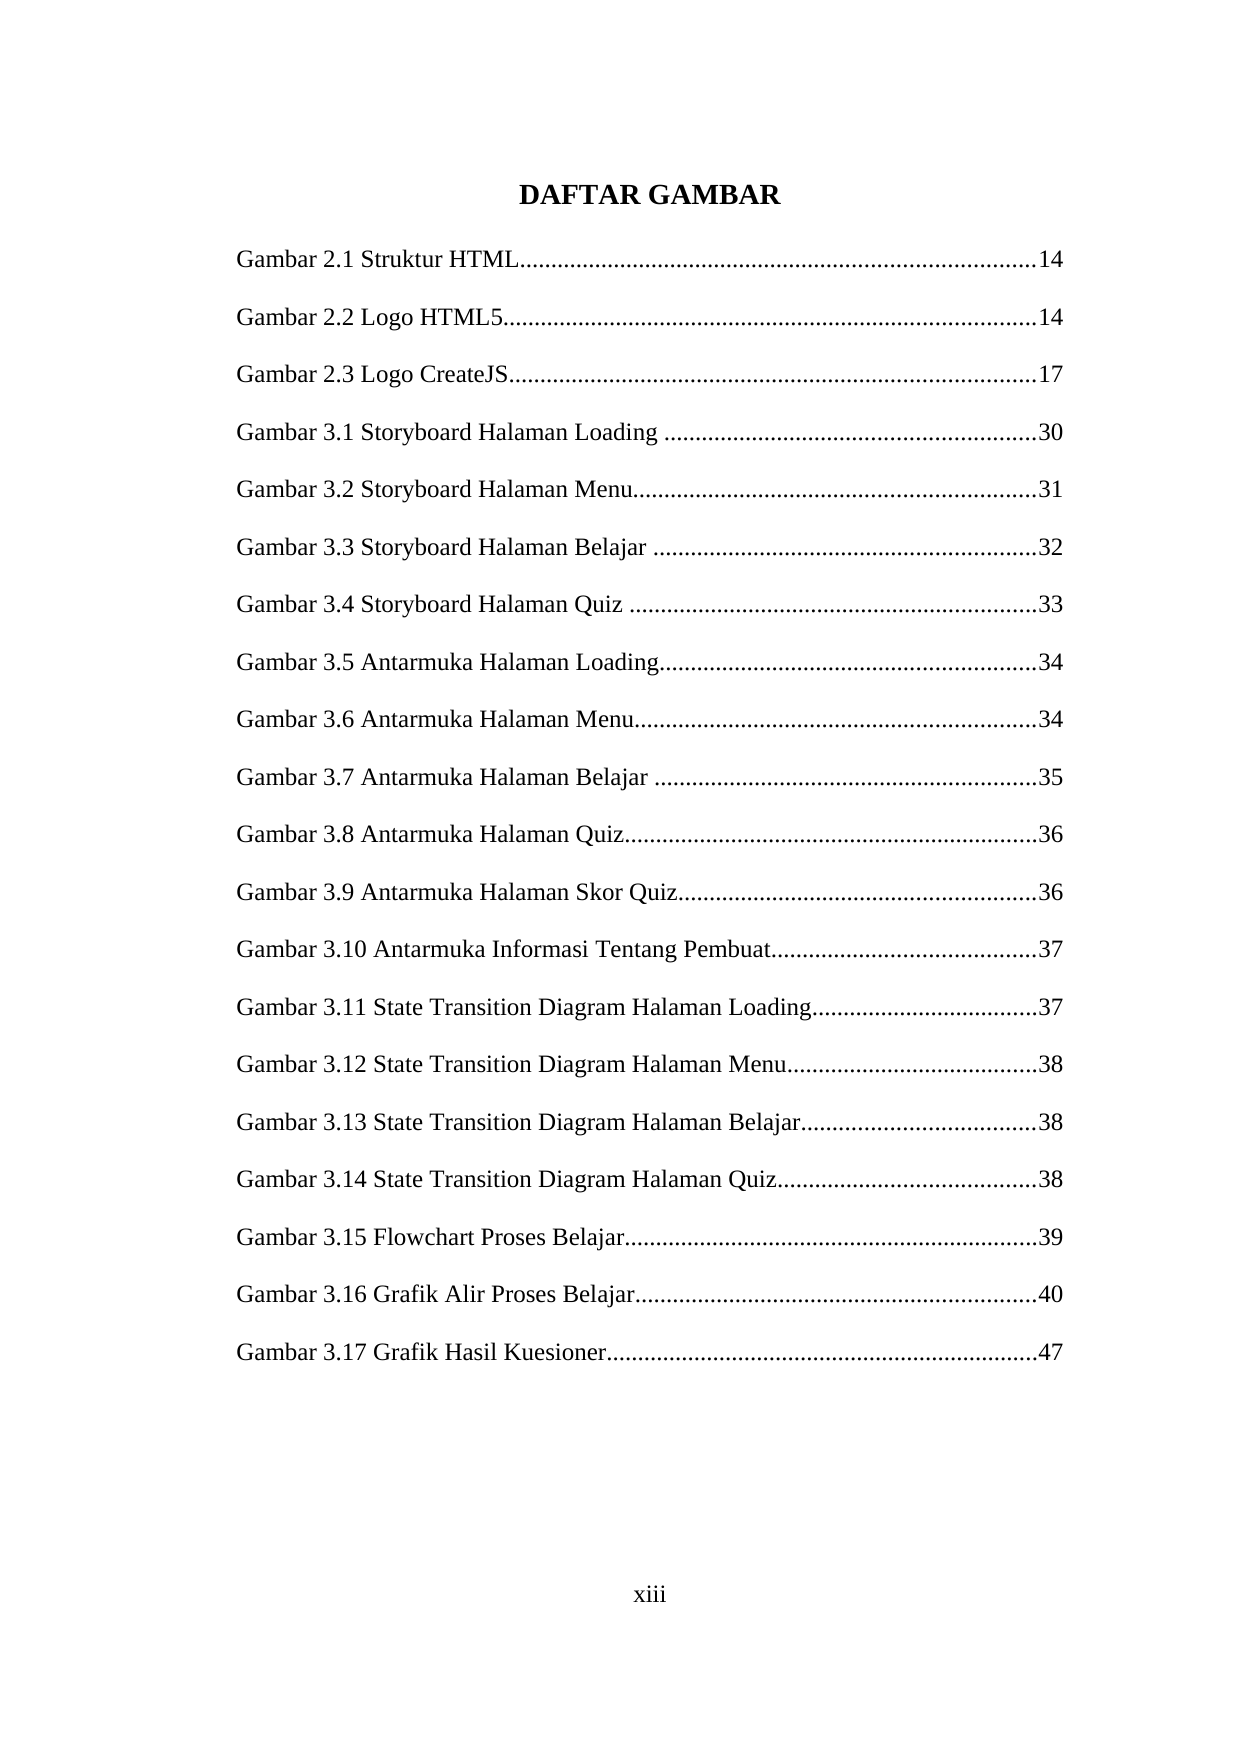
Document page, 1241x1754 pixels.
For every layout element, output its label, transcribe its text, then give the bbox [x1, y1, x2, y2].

text Gambar 2.1 Struktur HTML 14 [236, 244, 1063, 273]
text Gambar 3.1 Storyboard Halaman Loading 30 [236, 417, 1063, 446]
text Gambar 3.8 Antarmuka Halaman Quiz 36 [236, 819, 1063, 848]
text Gambar 3.15 Flowchart Proses Belajar 39 [236, 1222, 1063, 1251]
text Gambar 3.17 Grafik Hasil Kuesioner 47 [236, 1337, 1063, 1366]
text Gambar 3.10 Antarmuka Informasi Tentang Pembuat 37 [236, 934, 1063, 963]
text Gambar 3.5 Antarmuka Halaman Loading 34 [236, 647, 1063, 676]
text Gambar 3.11 State Transition Diagram Halaman Loading 37 [236, 992, 1063, 1021]
text Gambar 3.12 State Transition Diagram Halaman Menu 38 [236, 1049, 1063, 1078]
text Gambar 3.13 State Transition Diagram Halaman Belajar 38 [236, 1107, 1063, 1136]
text Gambar 3.6 Antarmuka Halaman Menu 34 [236, 704, 1063, 733]
text Gambar 3.2 Storyboard Halaman Menu 31 [236, 474, 1063, 503]
text Gambar 3.14 State Transition Diagram Halaman Quiz 38 [236, 1164, 1063, 1193]
text Gambar 2.2 Logo HTML5 14 [236, 302, 1063, 331]
text Gambar 3.3 Storyboard Halaman Belajar 32 [236, 532, 1063, 561]
subtitle DAFTAR GAMBAR [236, 177, 1063, 211]
text Gambar 3.4 Storyboard Halaman Quiz 33 [236, 589, 1063, 618]
text Gambar 3.9 Antarmuka Halaman Skor Quiz 36 [236, 877, 1063, 906]
text Gambar 2.3 Logo CreateJS 17 [236, 359, 1063, 388]
text Gambar 3.16 Grafik Alir Proses Belajar 40 [236, 1279, 1063, 1308]
text Gambar 3.7 Antarmuka Halaman Belajar 35 [236, 762, 1063, 791]
